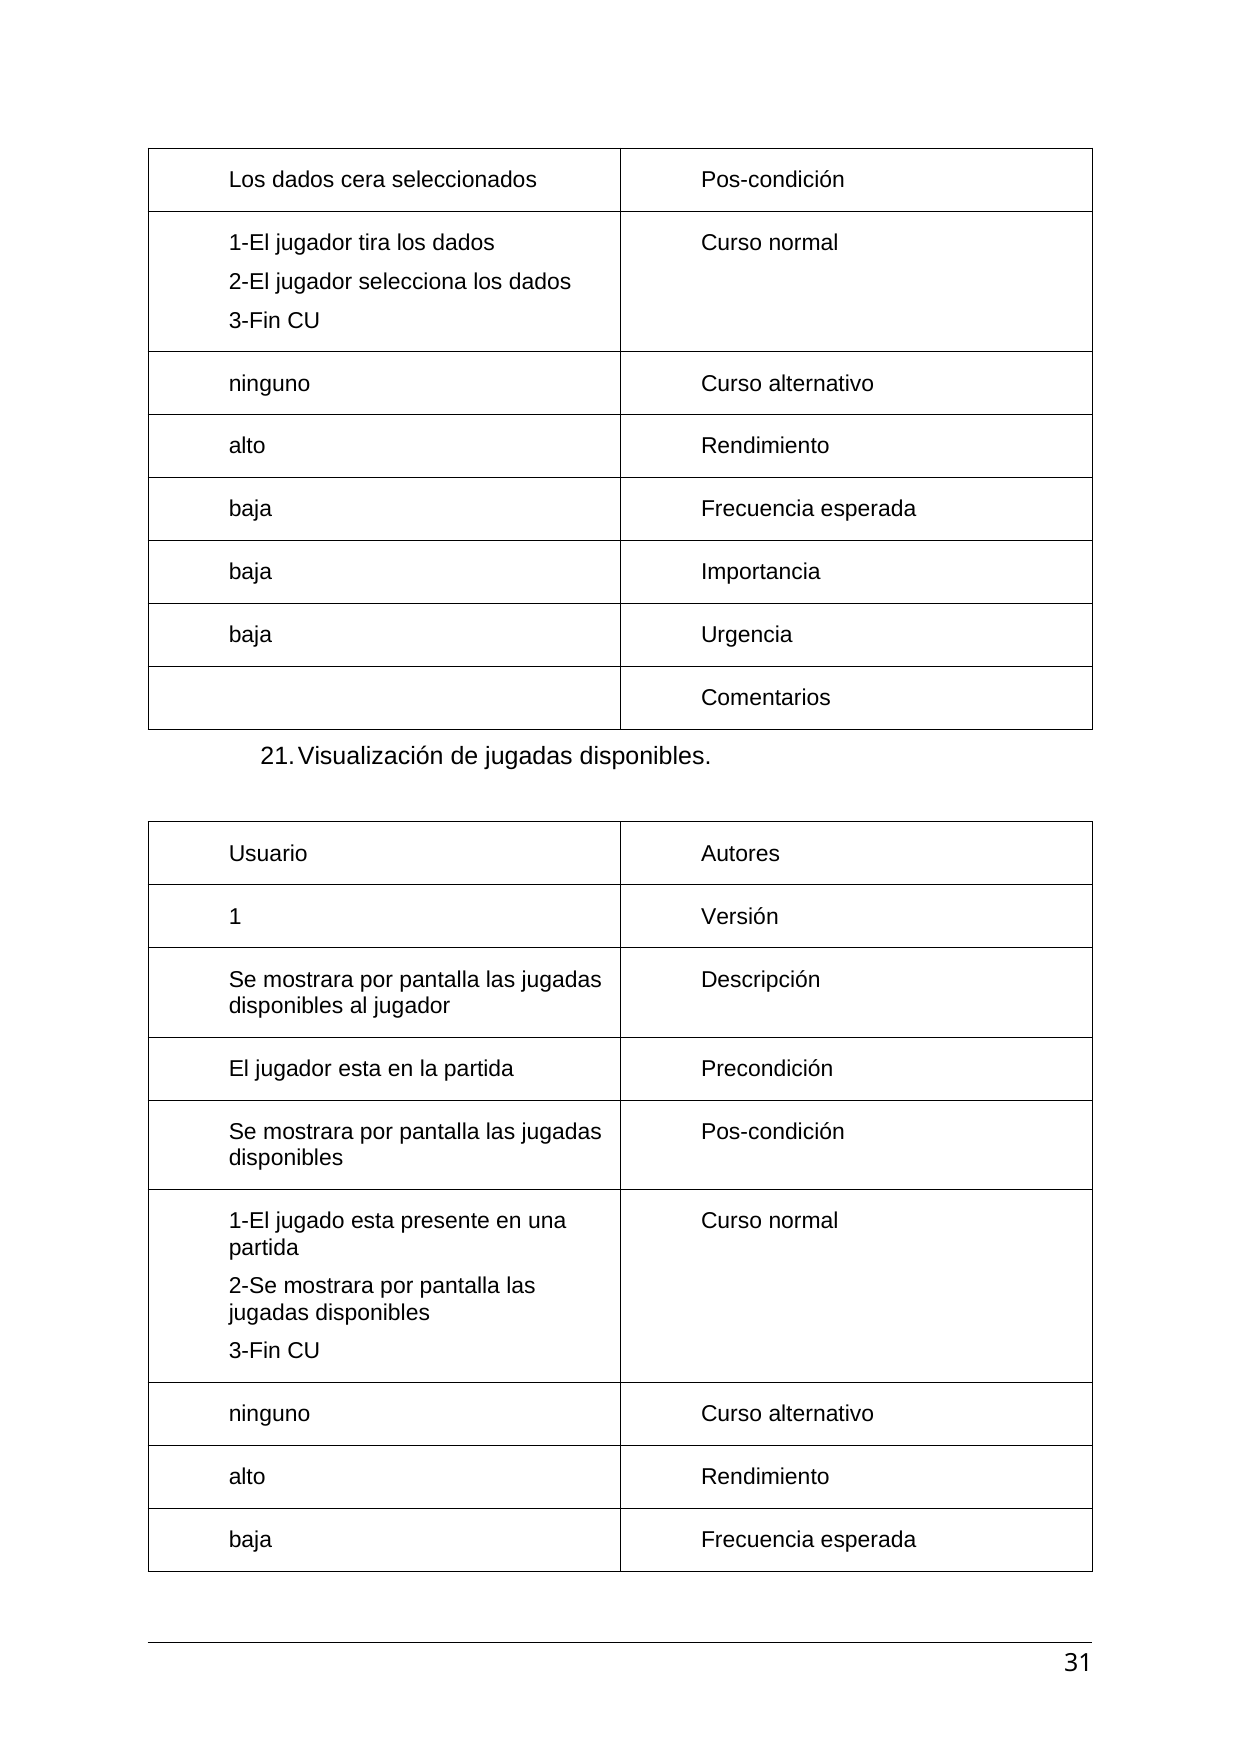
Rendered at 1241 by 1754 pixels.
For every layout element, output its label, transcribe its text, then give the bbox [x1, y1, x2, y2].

table_cell baja [149, 604, 620, 666]
table_cell Se mostrara por pantalla las jugadas disponibles [149, 1101, 620, 1189]
table_cell 1-El jugador tira los dados 2-El jugador selecciona los dados 3-Fin CU [149, 212, 620, 351]
table_cell Versión [621, 885, 1092, 947]
table_cell 1-El jugado esta presente en una partida 2-Se mostrara por pantalla las jugadas disponibles 3-Fin CU [149, 1190, 620, 1382]
table_cell Pos-condición [621, 1101, 1092, 1189]
table_cell 1 [149, 885, 620, 947]
table_cell Se mostrara por pantalla las jugadas disponibles al jugador [149, 948, 620, 1037]
table_cell Curso normal [621, 1190, 1092, 1382]
table_cell Curso alternativo [621, 352, 1092, 414]
table_cell Curso alternativo [621, 1383, 1092, 1445]
table_cell Importancia [621, 541, 1092, 603]
table_cell Precondición [621, 1038, 1092, 1099]
table_cell alto [149, 1446, 620, 1508]
table_header Autores [621, 822, 1092, 884]
table_header Usuario [149, 822, 620, 884]
table_cell ninguno [149, 352, 620, 414]
table_cell baja [149, 1509, 620, 1571]
table_cell baja [149, 541, 620, 603]
table_cell Frecuencia esperada [621, 1509, 1092, 1571]
table_cell baja [149, 478, 620, 540]
table_cell Frecuencia esperada [621, 478, 1092, 540]
table_cell Curso normal [621, 212, 1092, 351]
list Visualización de jugadas disponibles. [260, 741, 1092, 770]
table_cell Urgencia [621, 604, 1092, 666]
table_cell alto [149, 415, 620, 477]
table_cell Comentarios [621, 667, 1092, 729]
table_cell El jugador esta en la partida [149, 1038, 620, 1099]
table_cell Descripción [621, 948, 1092, 1037]
table_cell [149, 667, 620, 729]
table_cell ninguno [149, 1383, 620, 1445]
table_cell Pos-condición [621, 149, 1092, 211]
table_cell Rendimiento [621, 1446, 1092, 1508]
table_cell Los dados cera seleccionados [149, 149, 620, 211]
table_cell Rendimiento [621, 415, 1092, 477]
